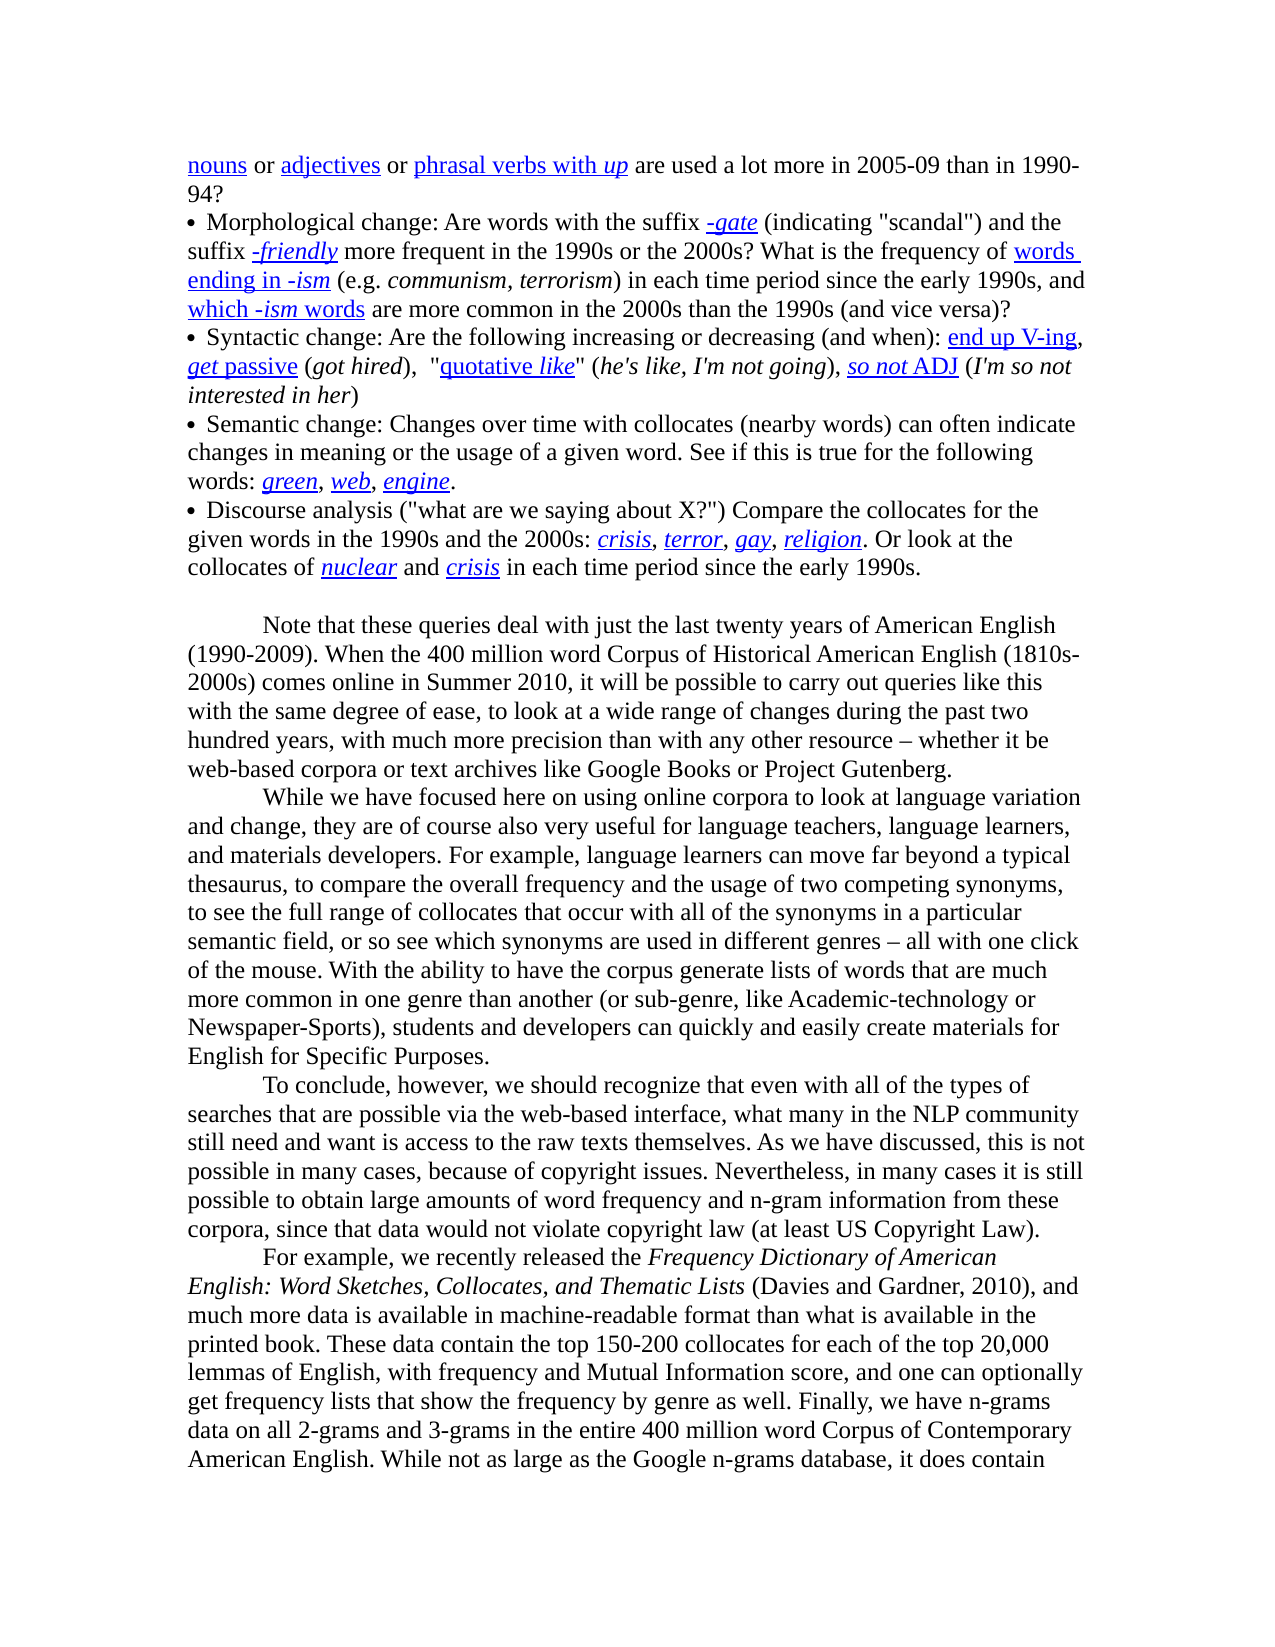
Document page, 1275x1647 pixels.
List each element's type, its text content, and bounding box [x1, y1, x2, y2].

text While we have focused here on using online corpora to look at language variation and change, they are of course also very useful for language teachers, language learners, and materials developers. For example, language learners can move far beyond a typical thesaurus, to compare the overall frequency and the usage of two competing synonyms, to see the full range of collocates that occur with all of the synonyms in a particular semantic field, or so see which synonyms are used in different genres – all with one click of the mouse. With the ability to have the corpus generate lists of words that are much more common in one genre than another (or sub-genre, like Academic-technology or Newspaper-Sports), students and developers can quickly and easily create materials for English for Specific Purposes. [187, 782, 1087, 1070]
list Syntactic change: Are the following increasing or decreasing (and when): end up V-ing, get passive (got hired), "quotative like" (he's like, I'm not going), so not ADJ (I'm so not interested in her) [187, 322, 1087, 409]
list Morphological change: Are words with the suffix -gate (indicating "scandal") and the suffix -friendly more frequent in the 1990s or the 2000s? What is the frequency of words ending in -ism (e.g. communism, terrorism) in each time period since the early 1990s, and which -ism words are more common in the 2000s than the 1990s (and vice versa)? [187, 207, 1087, 322]
list Discourse analysis ("what are we saying about X?") Compare the collocates for the given words in the 1990s and the 2000s: crisis, terror, gay, religion. Or look at the collocates of nuclear and crisis in each time period since the early 1990s. [187, 495, 1087, 581]
list Semantic change: Changes over time with collocates (nearby words) can often indicate changes in meaning or the usage of a given word. See if this is true for the following words: green, web, engine. [187, 409, 1087, 495]
text To conclude, however, we should recognize that even with all of the types of searches that are possible via the web-based interface, what many in the NLP community still need and want is access to the raw texts themselves. As we have discussed, this is not possible in many cases, because of copyright issues. Nevertheless, in many cases it is still possible to obtain large amounts of word frequency and n-gram information from these corpora, since that data would not violate copyright law (at least US Copyright Law). [187, 1070, 1087, 1242]
text For example, we recently released the Frequency Dictionary of American English: Word Sketches, Collocates, and Thematic Lists (Davies and Gardner, 2010), and much more data is available in machine-readable format than what is available in the printed book. These data contain the top 150-200 collocates for each of the top 20,000 lemmas of English, with frequency and Mutual Information score, and one can optionally get frequency lists that show the frequency by genre as well. Finally, we have n-grams data on all 2-grams and 3-grams in the entire 400 million word Corpus of Contemporary American English. While not as large as the Google n-grams database, it does contain [187, 1242, 1087, 1472]
text Note that these queries deal with just the last twenty years of American English (1990-2009). When the 400 million word Corpus of Historical American English (1810s-2000s) comes online in Summer 2010, it will be possible to carry out queries like this with the same degree of ease, to look at a wide range of changes during the past two hundred years, with much more precision than with any other resource – whether it be web-based corpora or text archives like Google Books or Project Gutenberg. [187, 610, 1087, 782]
list nouns or adjectives or phrasal verbs with up are used a lot more in 2005-09 than in 1990-94? [187, 150, 1087, 207]
